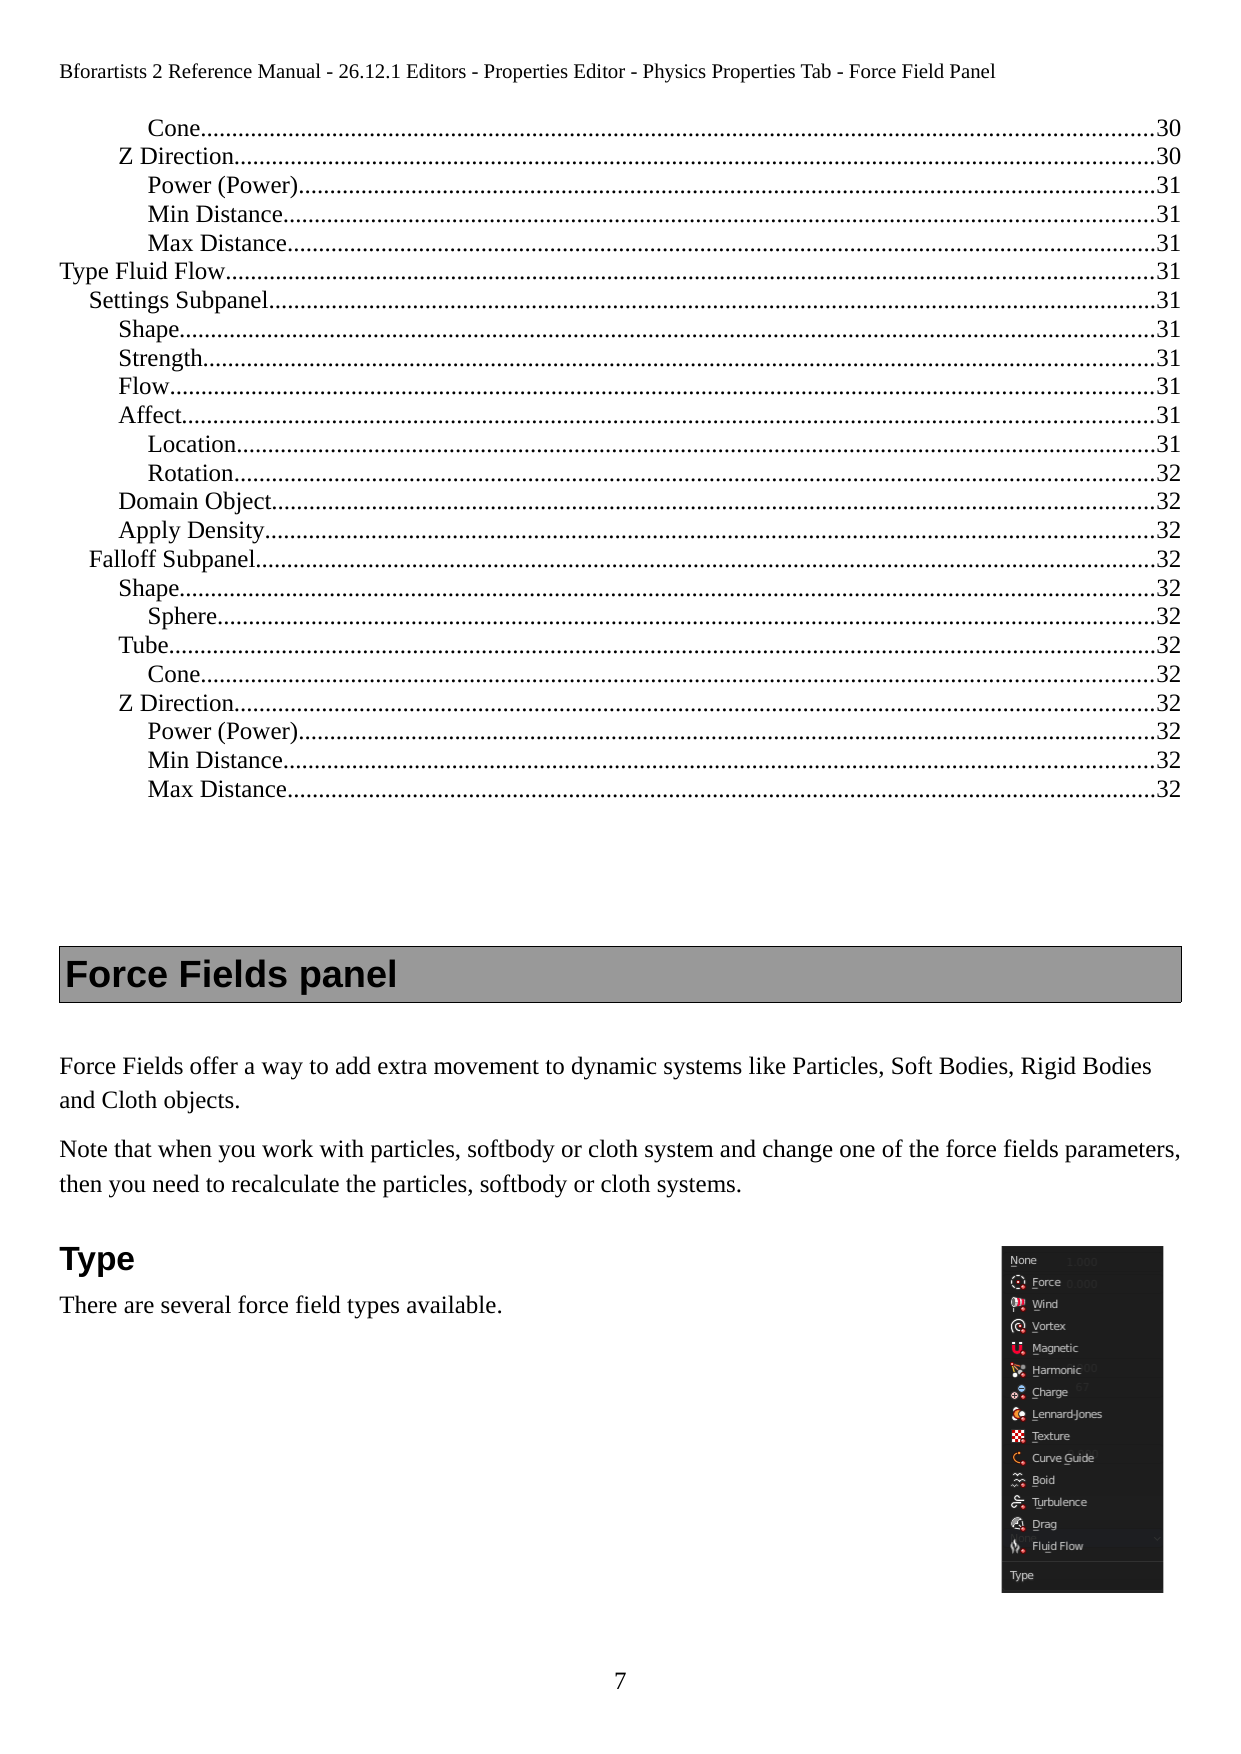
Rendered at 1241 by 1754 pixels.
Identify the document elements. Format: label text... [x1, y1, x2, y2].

text Domain Object 32 [118, 486, 1181, 515]
text Max Distance 32 [147, 774, 1181, 803]
text Max Distance 31 [147, 228, 1181, 256]
text Shape 32 [118, 573, 1181, 601]
text Cone 32 [147, 659, 1181, 688]
text Type Fluid Flow 31 [59, 256, 1181, 285]
text There are several force field types available. [59, 1290, 1001, 1318]
text Z Direction 32 [118, 688, 1181, 716]
text Tube 32 [118, 630, 1181, 659]
text Shape 31 [118, 314, 1181, 343]
text Strength 31 [118, 343, 1181, 371]
text Sphere 32 [147, 601, 1181, 630]
text Settings Subpanel 31 [88, 285, 1181, 314]
text Min Distance 31 [147, 199, 1181, 228]
table_header Force Fields panel [60, 947, 1181, 1002]
text Note that when you work with particles, softbody or cloth system and change one of the force fields parameters, then you need to recalculate the particles, softbody or cloth systems. [59, 1134, 1181, 1197]
text Force Fields offer a way to add extra movement to dynamic systems like Particles, Soft Bodies, Rigid Bodies and Cloth objects. [59, 1051, 1181, 1114]
text Affect 31 [118, 400, 1181, 429]
subtitle Type [59, 1239, 1181, 1277]
text Min Distance 32 [147, 745, 1181, 774]
picture [1001, 1246, 1164, 1593]
text Z Direction 30 [118, 141, 1181, 170]
text Apply Density 32 [118, 515, 1181, 544]
text Falloff Subpanel 32 [88, 544, 1181, 573]
text Power (Power) 31 [147, 170, 1181, 199]
text Flow 31 [118, 371, 1181, 400]
text Cone 30 [147, 113, 1181, 141]
text Rotation 32 [147, 458, 1181, 486]
text Power (Power) 32 [147, 716, 1181, 745]
text Location 31 [147, 429, 1181, 458]
